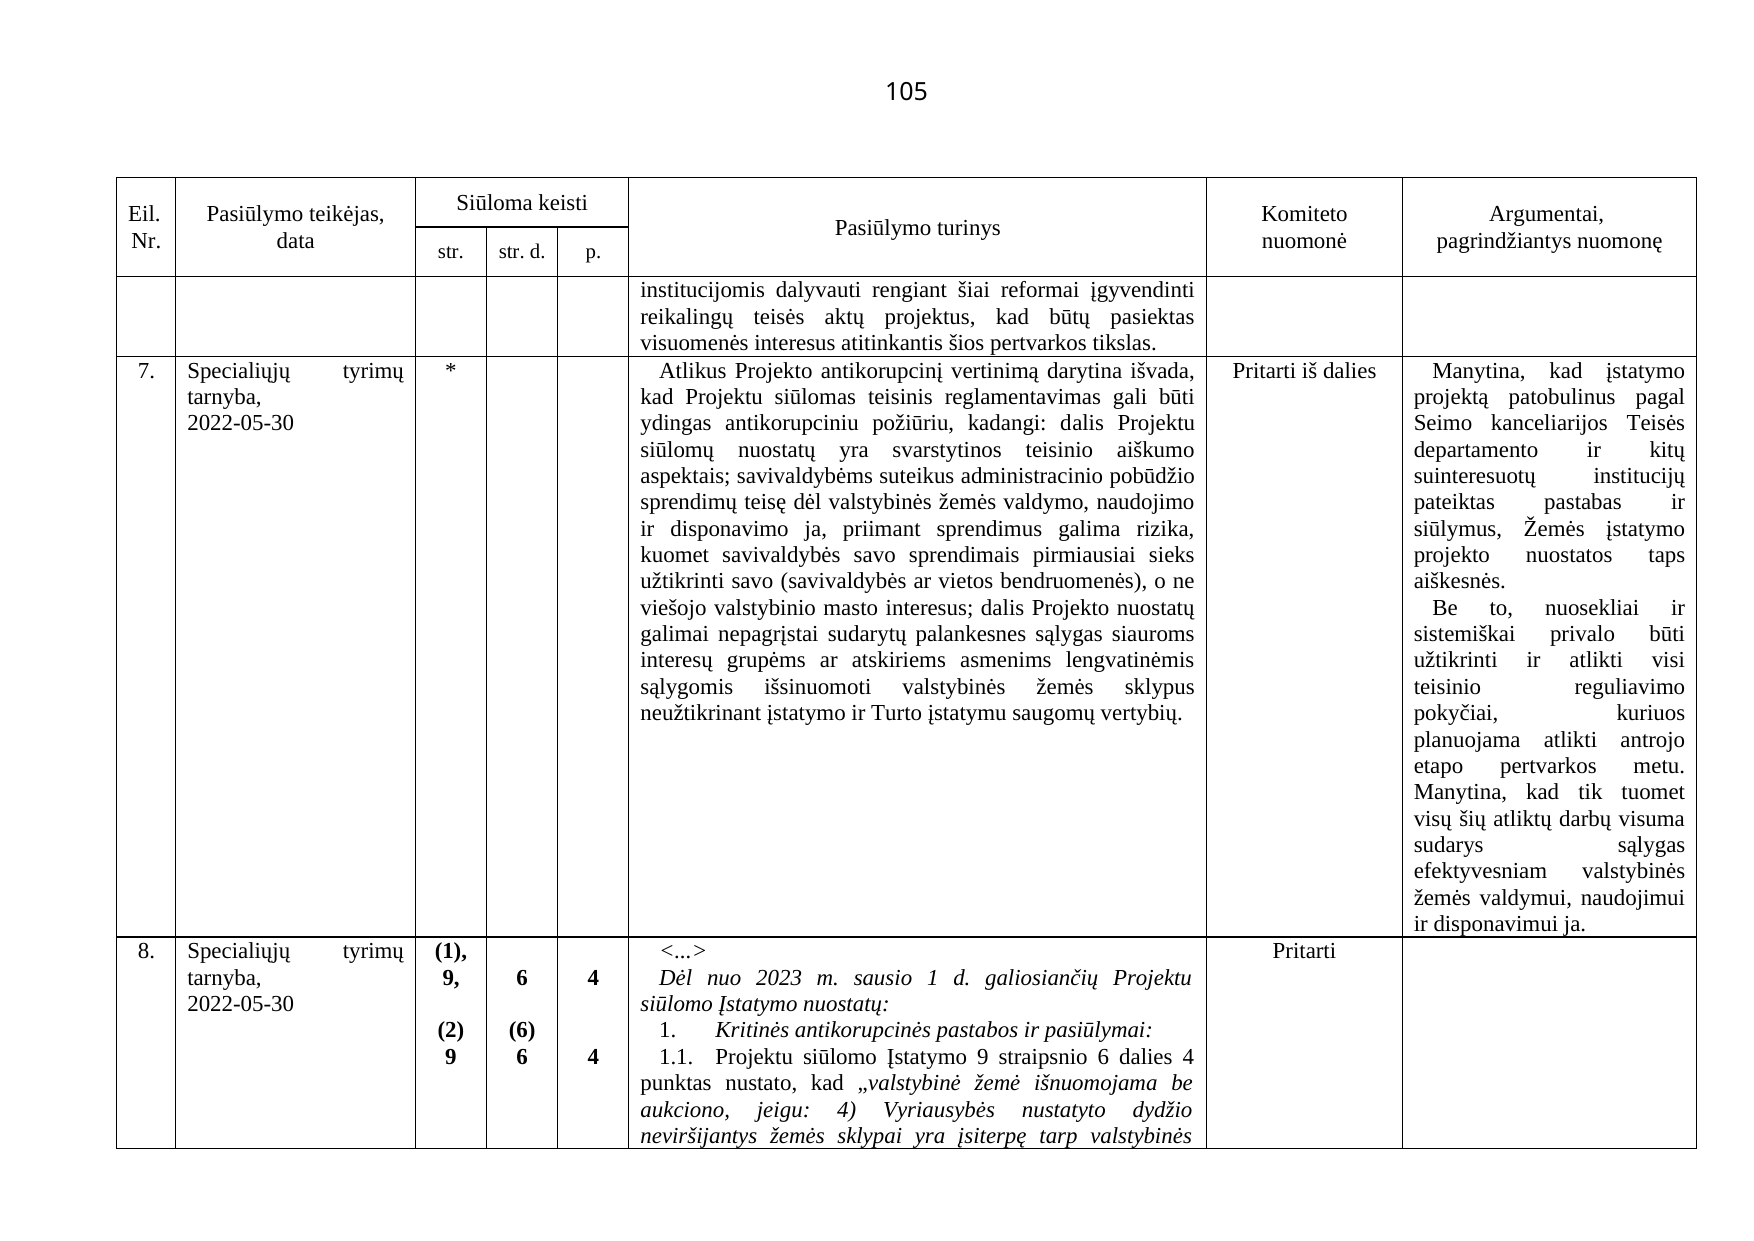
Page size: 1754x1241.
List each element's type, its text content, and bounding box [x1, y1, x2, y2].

table_header Komiteto nuomonė [1207, 178, 1402, 276]
table_cell [176, 277, 415, 356]
table_cell 7. [117, 357, 175, 936]
table_cell p. [558, 228, 628, 276]
table_cell [416, 277, 486, 356]
table_cell 8. [117, 938, 175, 1148]
table_cell Atlikus Projekto antikorupcinį vertinimą darytina išvada, kad Projektu siūlomas teisinis reglamentavimas gali būti ydingas antikorupciniu požiūriu, kadangi: dalis Projektu siūlomų nuostatų yra svarstytinos teisinio aiškumo aspektais; savivaldybėms suteikus administracinio pobūdžio sprendimų teisę dėl valstybinės žemės valdymo, naudojimo ir disponavimo ja, priimant sprendimus galima rizika, kuomet savivaldybės savo sprendimais pirmiausiai sieks užtikrinti savo (savivaldybės ar vietos bendruomenės), o ne viešojo valstybinio masto interesus; dalis Projekto nuostatų galimai nepagrįstai sudarytų palankesnes sąlygas siauroms interesų grupėms ar atskiriems asmenims lengvatinėmis sąlygomis išsinuomoti valstybinės žemės sklypus neužtikrinant įstatymo ir Turto įstatymu saugomų vertybių. [629, 357, 1206, 936]
table_cell <...> Dėl nuo 2023 m. sausio 1 d. galiosiančių Projektu siūlomo Įstatymo nuostatų: Kritinės antikorupcinės pastabos ir pasiūlymai: Projektu siūlomo Įstatymo 9 straipsnio 6 dalies 4 punktas nustato, kad „valstybinė žemė išnuomojama be aukciono, jeigu: 4) Vyriausybės nustatyto dydžio neviršijantys žemės sklypai yra įsiterpę tarp valstybinės [629, 938, 1206, 1148]
table_cell institucijomis dalyvauti rengiant šiai reformai įgyvendinti reikalingų teisės aktų projektus, kad būtų pasiektas visuomenės interesus atitinkantis šios pertvarkos tikslas. [629, 277, 1206, 356]
table_cell Pritarti [1207, 938, 1402, 1148]
table_header Pasiūlymo teikėjas, data [176, 178, 415, 276]
table_cell 6 (6) 6 [487, 938, 557, 1148]
table_cell Specialiųjų tyrimų tarnyba, 2022-05-30 [176, 938, 415, 1148]
table_cell Specialiųjų tyrimų tarnyba, 2022-05-30 [176, 357, 415, 936]
table_cell str. [416, 228, 486, 276]
table_cell [487, 357, 557, 936]
table_header Eil. Nr. [117, 178, 175, 276]
table_cell [1403, 938, 1696, 1148]
table_cell (1), 9, (2) 9 [416, 938, 486, 1148]
table_cell [117, 277, 175, 356]
table_header Pasiūlymo turinys [629, 178, 1206, 276]
table_cell Manytina, kad įstatymo projektą patobulinus pagal Seimo kanceliarijos Teisės departamento ir kitų suinteresuotų institucijų pateiktas pastabas ir siūlymus, Žemės įstatymo projekto nuostatos taps aiškesnės. Be to, nuosekliai ir sistemiškai privalo būti užtikrinti ir atlikti visi teisinio reguliavimo pokyčiai, kuriuos planuojama atlikti antrojo etapo pertvarkos metu. Manytina, kad tik tuomet visų šių atliktų darbų visuma sudarys sąlygas efektyvesniam valstybinės žemės valdymui, naudojimui ir disponavimui ja. [1403, 357, 1696, 936]
table_cell * [416, 357, 486, 936]
table_cell [487, 277, 557, 356]
table_cell [558, 277, 628, 356]
table_cell Pritarti iš dalies [1207, 357, 1402, 936]
table_header Siūloma keisti [416, 178, 628, 226]
table_cell [1207, 277, 1402, 356]
table_cell [558, 357, 628, 936]
table_cell [1403, 277, 1696, 356]
table_cell str. d. [487, 228, 557, 276]
table_cell 4 4 [558, 938, 628, 1148]
table_header Argumentai, pagrindžiantys nuomonę [1403, 178, 1696, 276]
